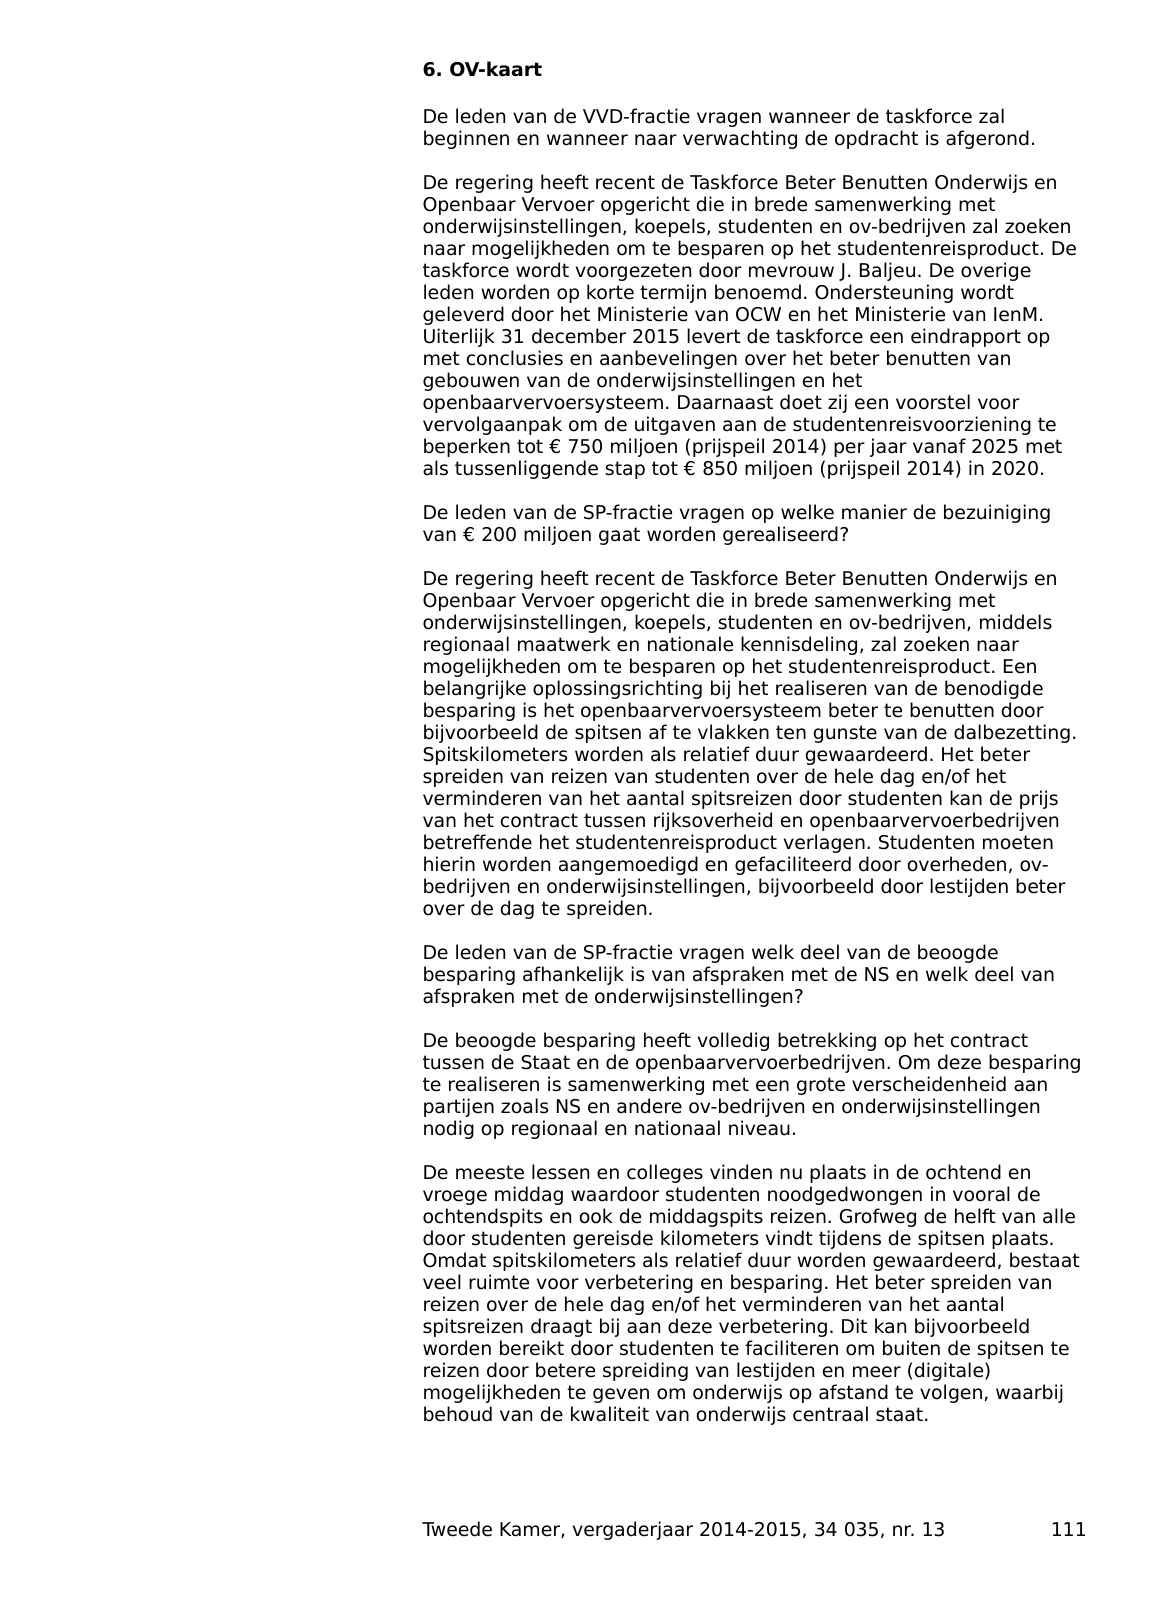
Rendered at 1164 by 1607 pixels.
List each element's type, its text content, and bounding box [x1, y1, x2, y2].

text De beoogde besparing heeft volledig betrekking op het contract tussen de Staat en de openbaarvervoerbedrijven. Om deze besparing te realiseren is samenwerking met een grote verscheidenheid aan partijen zoals NS en andere ov-bedrijven en onderwijsinstellingen nodig op regionaal en nationaal niveau. [422, 1030, 1087, 1140]
text De leden van de SP-fractie vragen op welke manier de bezuiniging van € 200 miljoen gaat worden gerealiseerd? [422, 502, 1087, 546]
text De leden van de VVD-fractie vragen wanneer de taskforce zal beginnen en wanneer naar verwachting de opdracht is afgerond. [422, 106, 1087, 150]
text De regering heeft recent de Taskforce Beter Benutten Onderwijs en Openbaar Vervoer opgericht die in brede samenwerking met onderwijsinstellingen, koepels, studenten en ov-bedrijven, middels regionaal maatwerk en nationale kennisdeling, zal zoeken naar mogelijkheden om te besparen op het studentenreisproduct. Een belangrijke oplossingsrichting bij het realiseren van de benodigde besparing is het openbaarvervoersysteem beter te benutten door bijvoorbeeld de spitsen af te vlakken ten gunste van de dalbezetting. Spitskilometers worden als relatief duur gewaardeerd. Het beter spreiden van reizen van studenten over de hele dag en/of het verminderen van het aantal spitsreizen door studenten kan de prijs van het contract tussen rijksoverheid en openbaarvervoerbedrijven betreffende het studentenreisproduct verlagen. Studenten moeten hierin worden aangemoedigd en gefaciliteerd door overheden, ov-bedrijven en onderwijsinstellingen, bijvoorbeeld door lestijden beter over de dag te spreiden. [422, 568, 1087, 920]
text De regering heeft recent de Taskforce Beter Benutten Onderwijs en Openbaar Vervoer opgericht die in brede samenwerking met onderwijsinstellingen, koepels, studenten en ov-bedrijven zal zoeken naar mogelijkheden om te besparen op het studentenreisproduct. De taskforce wordt voorgezeten door mevrouw J. Baljeu. De overige leden worden op korte termijn benoemd. Ondersteuning wordt geleverd door het Ministerie van OCW en het Ministerie van IenM. Uiterlijk 31 december 2015 levert de taskforce een eindrapport op met conclusies en aanbevelingen over het beter benutten van gebouwen van de onderwijsinstellingen en het openbaarvervoersysteem. Daarnaast doet zij een voorstel voor vervolgaanpak om de uitgaven aan de studentenreisvoorziening te beperken tot € 750 miljoen (prijspeil 2014) per jaar vanaf 2025 met als tussenliggende stap tot € 850 miljoen (prijspeil 2014) in 2020. [422, 172, 1087, 480]
text De meeste lessen en colleges vinden nu plaats in de ochtend en vroege middag waardoor studenten noodgedwongen in vooral de ochtendspits en ook de middagspits reizen. Grofweg de helft van alle door studenten gereisde kilometers vindt tijdens de spitsen plaats. Omdat spitskilometers als relatief duur worden gewaardeerd, bestaat veel ruimte voor verbetering en besparing. Het beter spreiden van reizen over de hele dag en/of het verminderen van het aantal spitsreizen draagt bij aan deze verbetering. Dit kan bijvoorbeeld worden bereikt door studenten te faciliteren om buiten de spitsen te reizen door betere spreiding van lestijden en meer (digitale) mogelijkheden te geven om onderwijs op afstand te volgen, waarbij behoud van de kwaliteit van onderwijs centraal staat. [422, 1162, 1087, 1426]
subtitle 6. OV-kaart [422, 59, 1087, 81]
text De leden van de SP-fractie vragen welk deel van de beoogde besparing afhankelijk is van afspraken met de NS en welk deel van afspraken met de onderwijsinstellingen? [422, 942, 1087, 1008]
